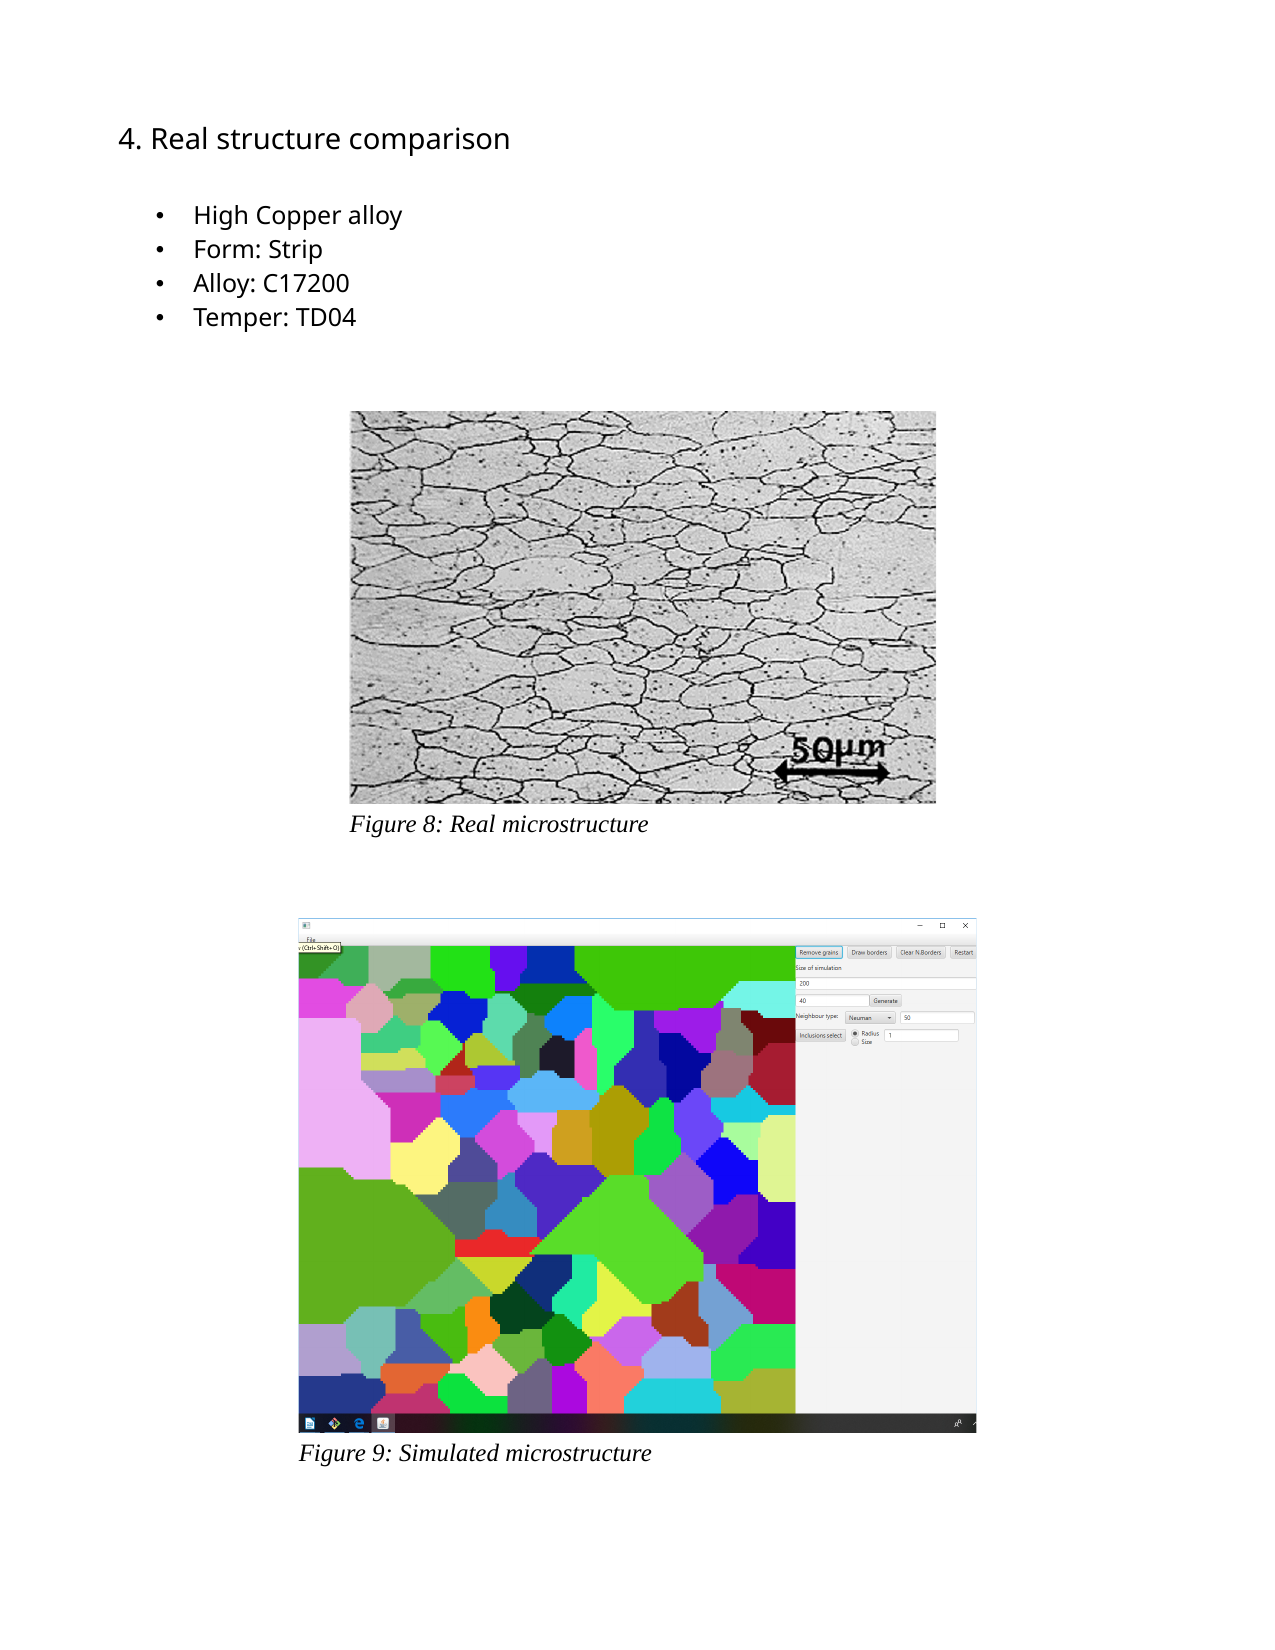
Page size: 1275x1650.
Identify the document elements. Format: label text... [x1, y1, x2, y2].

text 4. Real structure comparison [118, 118, 1157, 158]
text Figure 9: Simulated microstructure [298, 1433, 976, 1467]
list High Copper alloy [156, 197, 1157, 232]
list Form: Strip [156, 232, 1157, 266]
text Figure 8: Real microstructure [349, 804, 936, 838]
list Alloy: C17200 [156, 266, 1157, 300]
picture [298, 918, 977, 1433]
picture [349, 411, 937, 804]
list Temper: TD04 [156, 300, 1157, 334]
